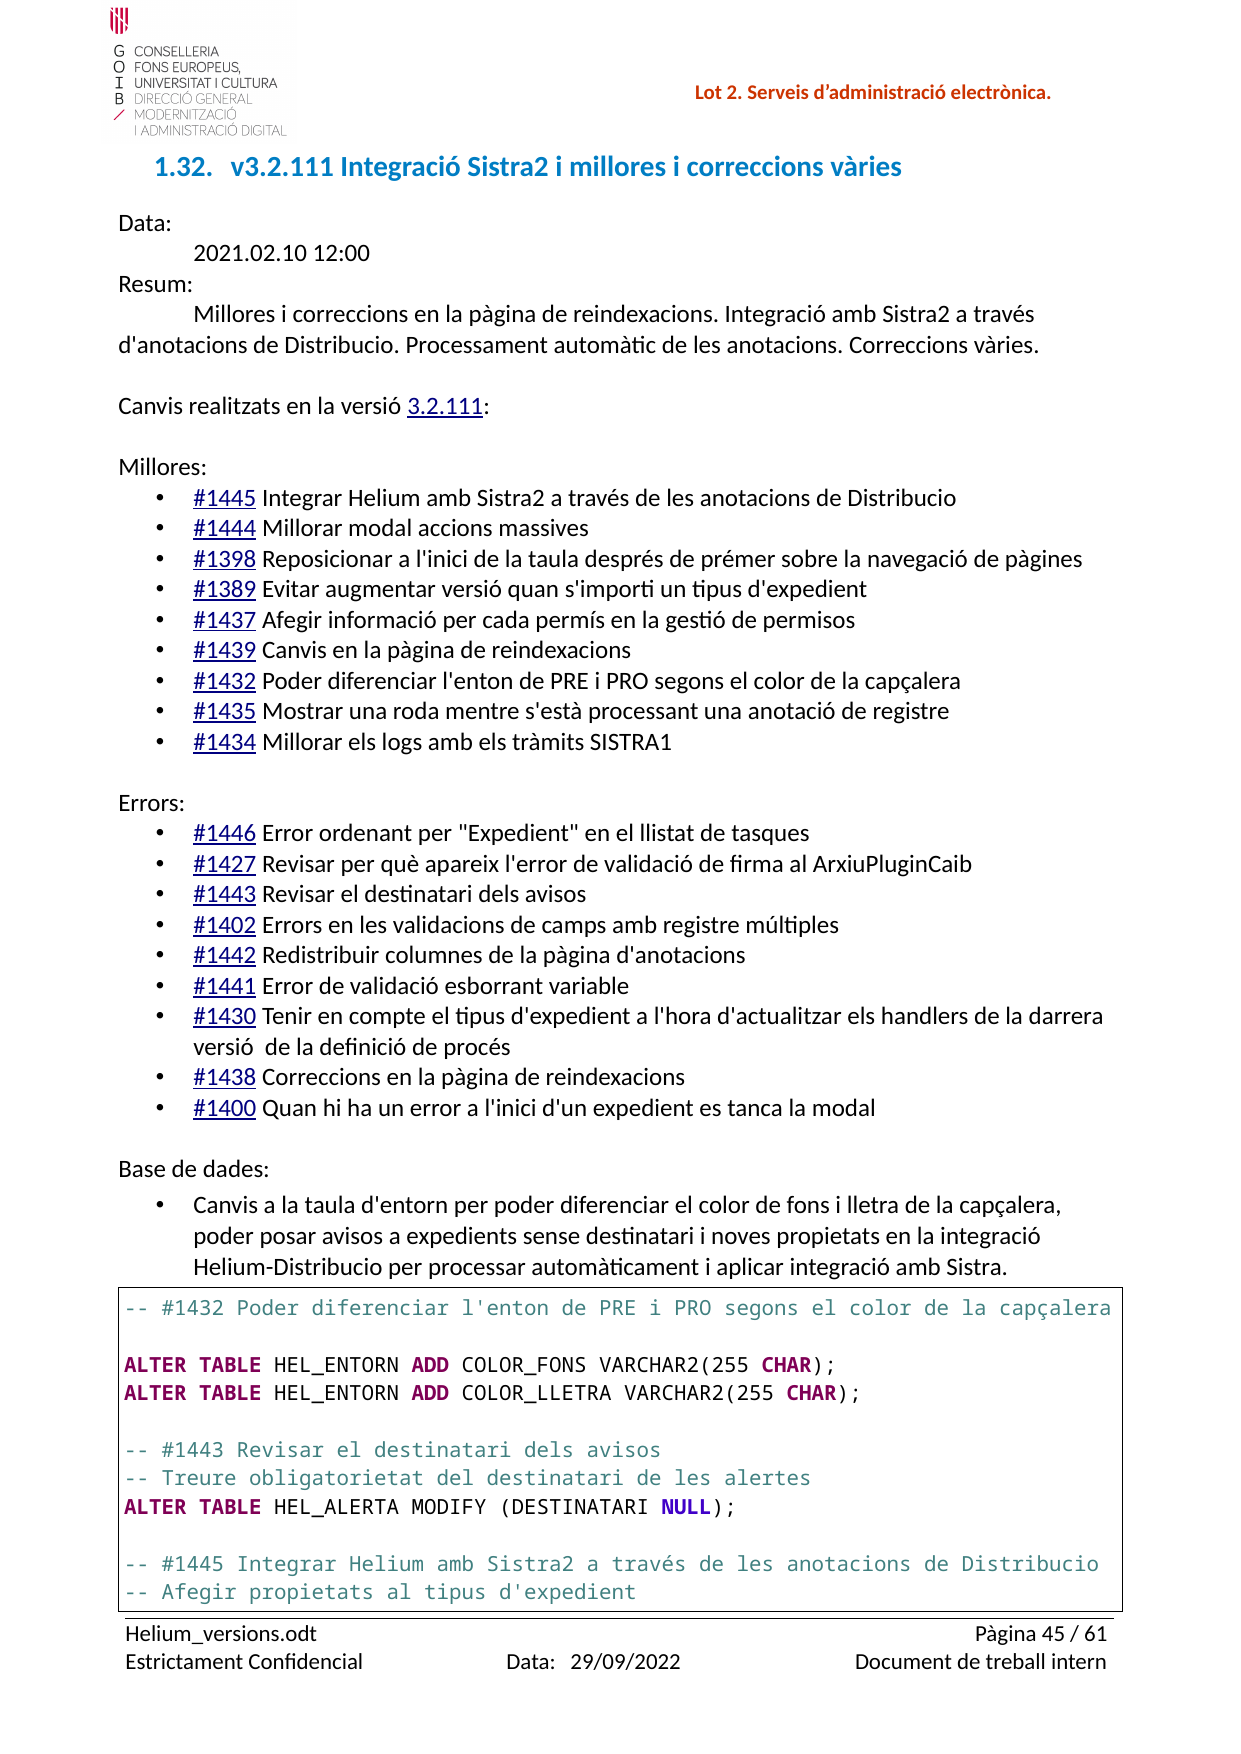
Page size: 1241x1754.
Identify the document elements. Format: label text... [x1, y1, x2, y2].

text 2021.02.10 12:00 [118, 237, 1122, 268]
subtitle v3.2.111 Integració Sistra2 i millores i correccions vàries [153, 148, 1122, 183]
text Millores: [118, 451, 1122, 482]
list #1389 Evitar augmentar versió quan s'importi un tipus d'expedient [156, 573, 1122, 604]
list #1439 Canvis en la pàgina de reindexacions [156, 634, 1122, 665]
text Resum: [118, 268, 1122, 298]
text Base de dades: [118, 1153, 1122, 1184]
table_header -- #1432 Poder diferenciar l'enton de PRE i PRO segons el color de la capçalera ALTER TABLE HEL_ENTORN ADD COLOR_FONS VARCHAR2(255 CHAR); ALTER TABLE HEL_ENTORN ADD COLOR_LLETRA VARCHAR2(255 CHAR); -- #1443 Revisar el destinatari dels avisos -- Treure obligatorietat del destinatari de les alertes ALTER TABLE HEL_ALERTA MODIFY (DESTINATARI NULL); -- #1445 Integrar Helium amb Sistra2 a través de les anotacions de Distribucio -- Afegir propietats al tipus d'expedient [119, 1288, 1122, 1611]
list #1444 Millorar modal accions massives [156, 512, 1122, 543]
list #1402 Errors en les validacions de camps amb registre múltiples [156, 909, 1122, 939]
list #1445 Integrar Helium amb Sistra2 a través de les anotacions de Distribucio [156, 482, 1122, 512]
list #1443 Revisar el destinatari dels avisos [156, 878, 1122, 909]
text Millores i correccions en la pàgina de reindexacions. Integració amb Sistra2 a través d'anotacions de Distribucio. Processament automàtic de les anotacions. Correccions vàries. [118, 298, 1122, 359]
list #1400 Quan hi ha un error a l'inici d'un expedient es tanca la modal [156, 1092, 1122, 1123]
list #1434 Millorar els logs amb els tràmits SISTRA1 [156, 726, 1122, 756]
text Canvis realitzats en la versió 3.2.111: [118, 390, 1122, 421]
text Errors: [118, 787, 1122, 817]
list #1435 Mostrar una roda mentre s'està processant una anotació de registre [156, 695, 1122, 726]
list #1398 Reposicionar a l'inici de la taula després de prémer sobre la navegació de pàgines [156, 543, 1122, 573]
list #1446 Error ordenant per "Expedient" en el llistat de tasques [156, 817, 1122, 848]
picture [100, 0, 297, 144]
list #1430 Tenir en compte el tipus d'expedient a l'hora d'actualitzar els handlers de la darrera versió de la definició de procés [156, 1001, 1122, 1062]
list #1427 Revisar per què apareix l'error de validació de firma al ArxiuPluginCaib [156, 848, 1122, 878]
list #1438 Correccions en la pàgina de reindexacions [156, 1062, 1122, 1092]
list #1432 Poder diferenciar l'enton de PRE i PRO segons el color de la capçalera [156, 665, 1122, 695]
list Canvis a la taula d'entorn per poder diferenciar el color de fons i lletra de la capçalera, poder posar avisos a expedients sense destinatari i noves propietats en la integració Helium-Distribucio per processar automàticament i aplicar integració amb Sistra. [156, 1189, 1122, 1281]
list #1437 Afegir informació per cada permís en la gestió de permisos [156, 604, 1122, 634]
list #1441 Error de validació esborrant variable [156, 970, 1122, 1001]
text Data: [118, 207, 1122, 237]
list #1442 Redistribuir columnes de la pàgina d'anotacions [156, 939, 1122, 970]
